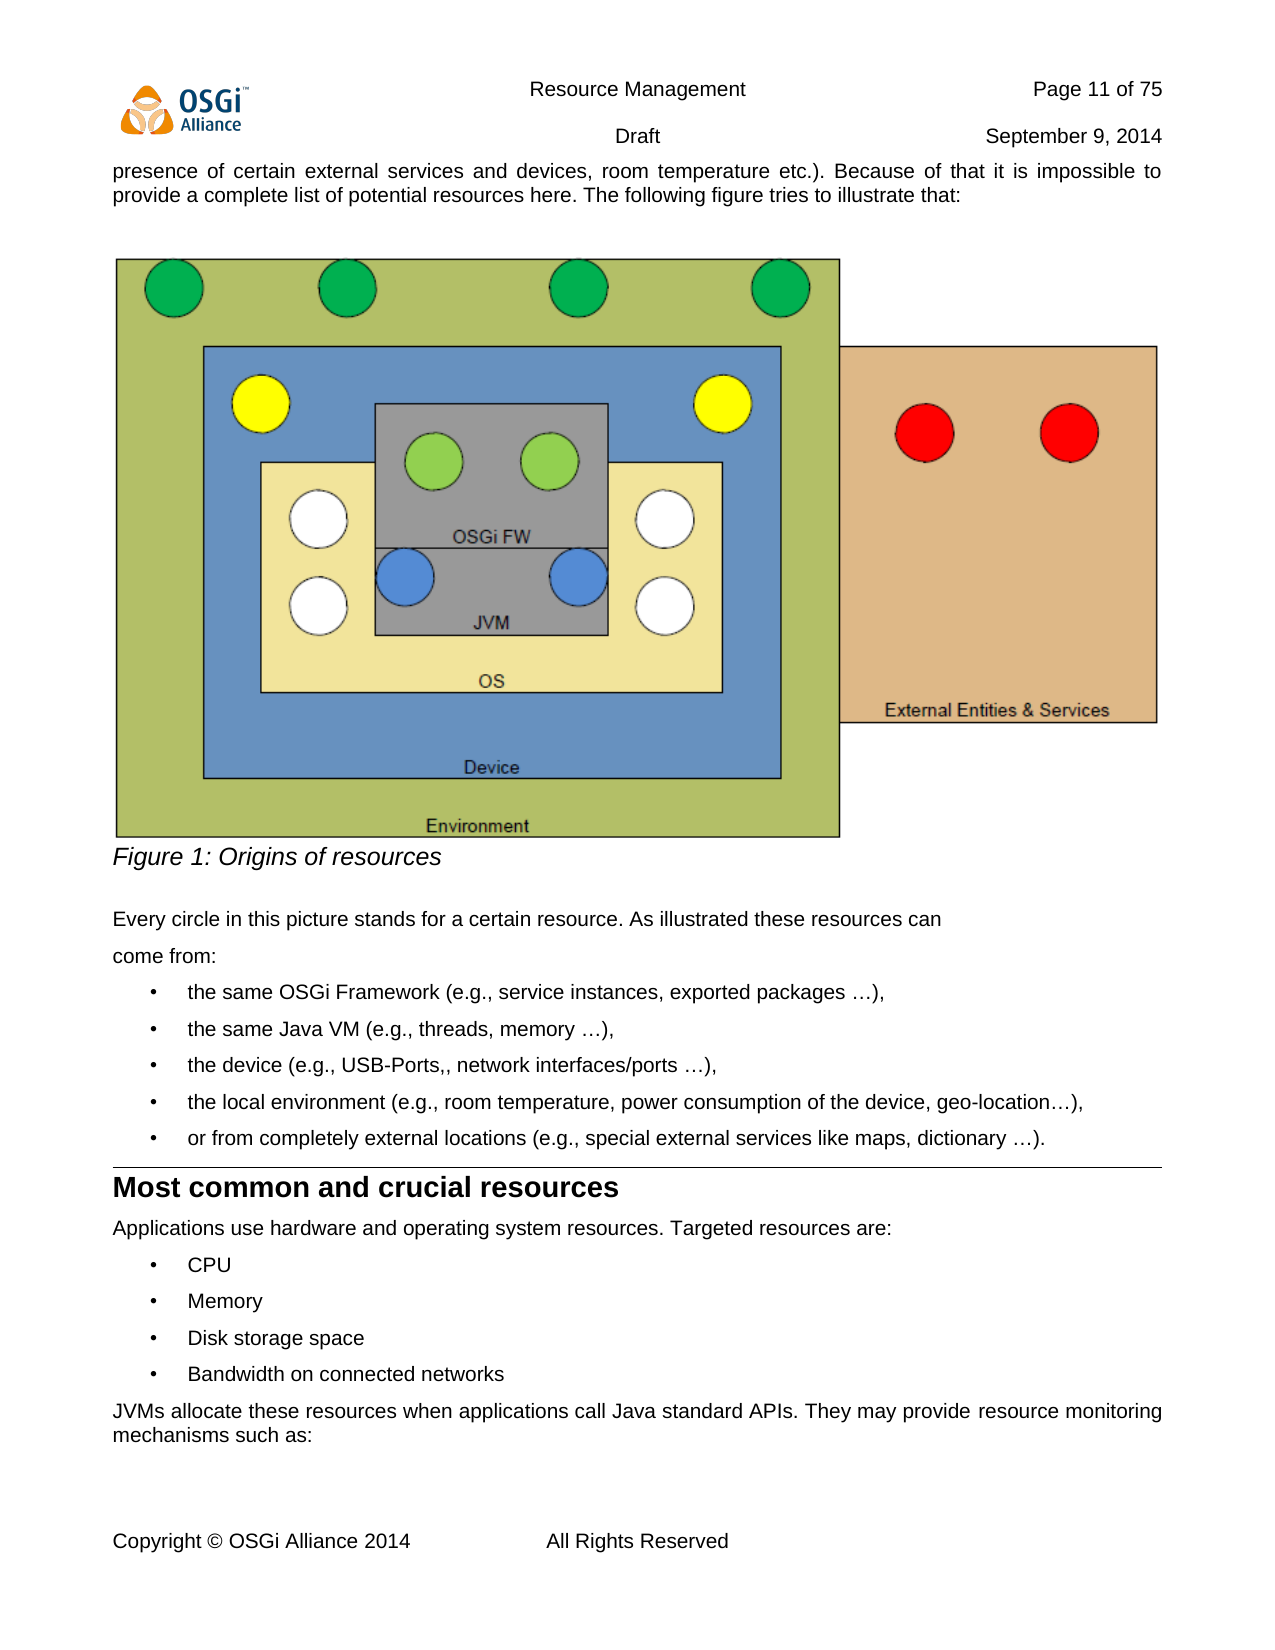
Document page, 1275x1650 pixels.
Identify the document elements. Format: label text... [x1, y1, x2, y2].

picture [113, 78, 257, 142]
list CPU [150, 1252, 1162, 1277]
text presence of certain external services and devices, room temperature etc.). Because of that it is impossible to provide a complete list of potential resources here. The following figure tries to illustrate that: [112, 159, 1162, 207]
text JVMs allocate these resources when applications call Java standard APIs. They may provide resource monitoring mechanisms such as: [112, 1399, 1162, 1447]
text come from: [112, 943, 1162, 967]
text Applications use hardware and operating system resources. Targeted resources are: [112, 1216, 1162, 1240]
text Figure 1: Origins of resources [112, 842, 1162, 871]
list the device (e.g., USB-Ports,, network interfaces/ports …), [150, 1053, 1162, 1077]
picture [112, 252, 1163, 842]
list Bandwidth on connected networks [150, 1362, 1162, 1386]
list Disk storage space [150, 1326, 1162, 1350]
text Every circle in this picture stands for a certain resource. As illustrated these resources can [112, 907, 1162, 931]
list Memory [150, 1289, 1162, 1313]
list the local environment (e.g., room temperature, power consumption of the device, geo-location…), [150, 1089, 1162, 1114]
list the same OSGi Framework (e.g., service instances, exported packages …), [150, 980, 1162, 1004]
list or from completely external locations (e.g., special external services like maps, dictionary …). [150, 1126, 1162, 1150]
list the same Java VM (e.g., threads, memory …), [150, 1016, 1162, 1041]
subtitle Most common and crucial resources [112, 1168, 1162, 1203]
